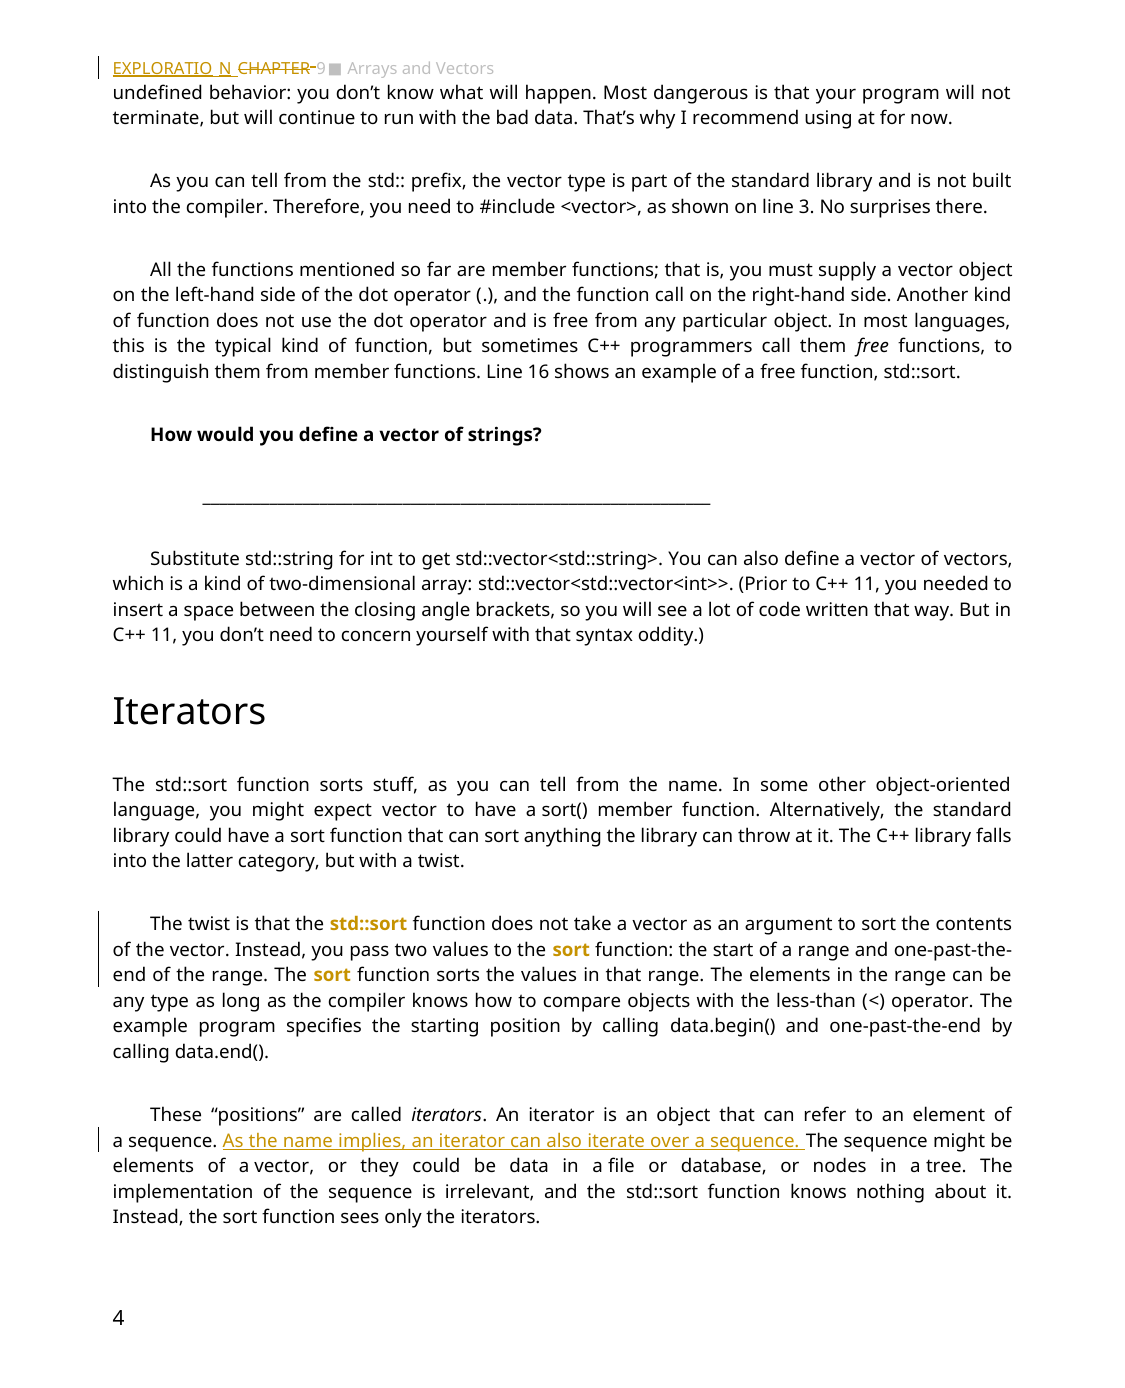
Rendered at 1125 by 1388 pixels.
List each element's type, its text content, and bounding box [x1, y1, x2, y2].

text All the functions mentioned so far are member functions; that is, you must supply a vector object on the left-hand side of the dot operator (.), and the function call on the right-hand side. Another kind of function does not use the dot operator and is free from any particular object. In most languages, this is the typical kind of function, but sometimes C++ programmers call them free functions, to distinguish them from member functions. Line 16 shows an example of a free function, std::sort. [112, 256, 1012, 384]
subtitle Iterators [112, 685, 1012, 736]
list _____________________________________________________________ [202, 482, 1012, 508]
text As you can tell from the std:: prefix, the vector type is part of the standard library and is not built into the compiler. Therefore, you need to #include <vector>, as shown on line 3. No surprises there. [112, 167, 1012, 218]
text undefined behavior: you don’t know what will happen. Most dangerous is that your program will not terminate, but will continue to run with the bad data. That’s why I recommend using at for now. [112, 79, 1012, 130]
text The std::sort function sorts stuff, as you can tell from the name. In some other object-oriented language, you might expect vector to have a sort() member function. Alternatively, the standard library could have a sort function that can sort anything the library can throw at it. The C++ library falls into the latter category, but with a twist. [112, 771, 1012, 873]
text How would you define a vector of strings? [112, 421, 1012, 447]
text The twist is that the std::sort function does not take a vector as an argument to sort the contents of the vector. Instead, you pass two values to the sort function: the start of a range and one-past-the-end of the range. The sort function sorts the values in that range. The elements in the range can be any type as long as the compiler knows how to compare objects with the less-than (<) operator. The example program specifies the starting position by calling data.begin() and one-past-the-end by calling data.end(). [112, 911, 1012, 1064]
text These “positions” are called iterators. An iterator is an object that can refer to an element of a sequence. As the name implies, an iterator can also iterate over a sequence. The sequence might be elements of a vector, or they could be data in a file or database, or nodes in a tree. The implementation of the sequence is irrelevant, and the std::sort function knows nothing about it. Instead, the sort function sees only the iterators. [112, 1101, 1012, 1229]
text Substitute std::string for int to get std::vector<std::string>. You can also define a vector of vectors, which is a kind of two-dimensional array: std::vector<std::vector<int>>. (Prior to C++ 11, you needed to insert a space between the closing angle brackets, so you will see a lot of code written that way. But in C++ 11, you don’t need to concern yourself with that syntax oddity.) [112, 545, 1012, 647]
